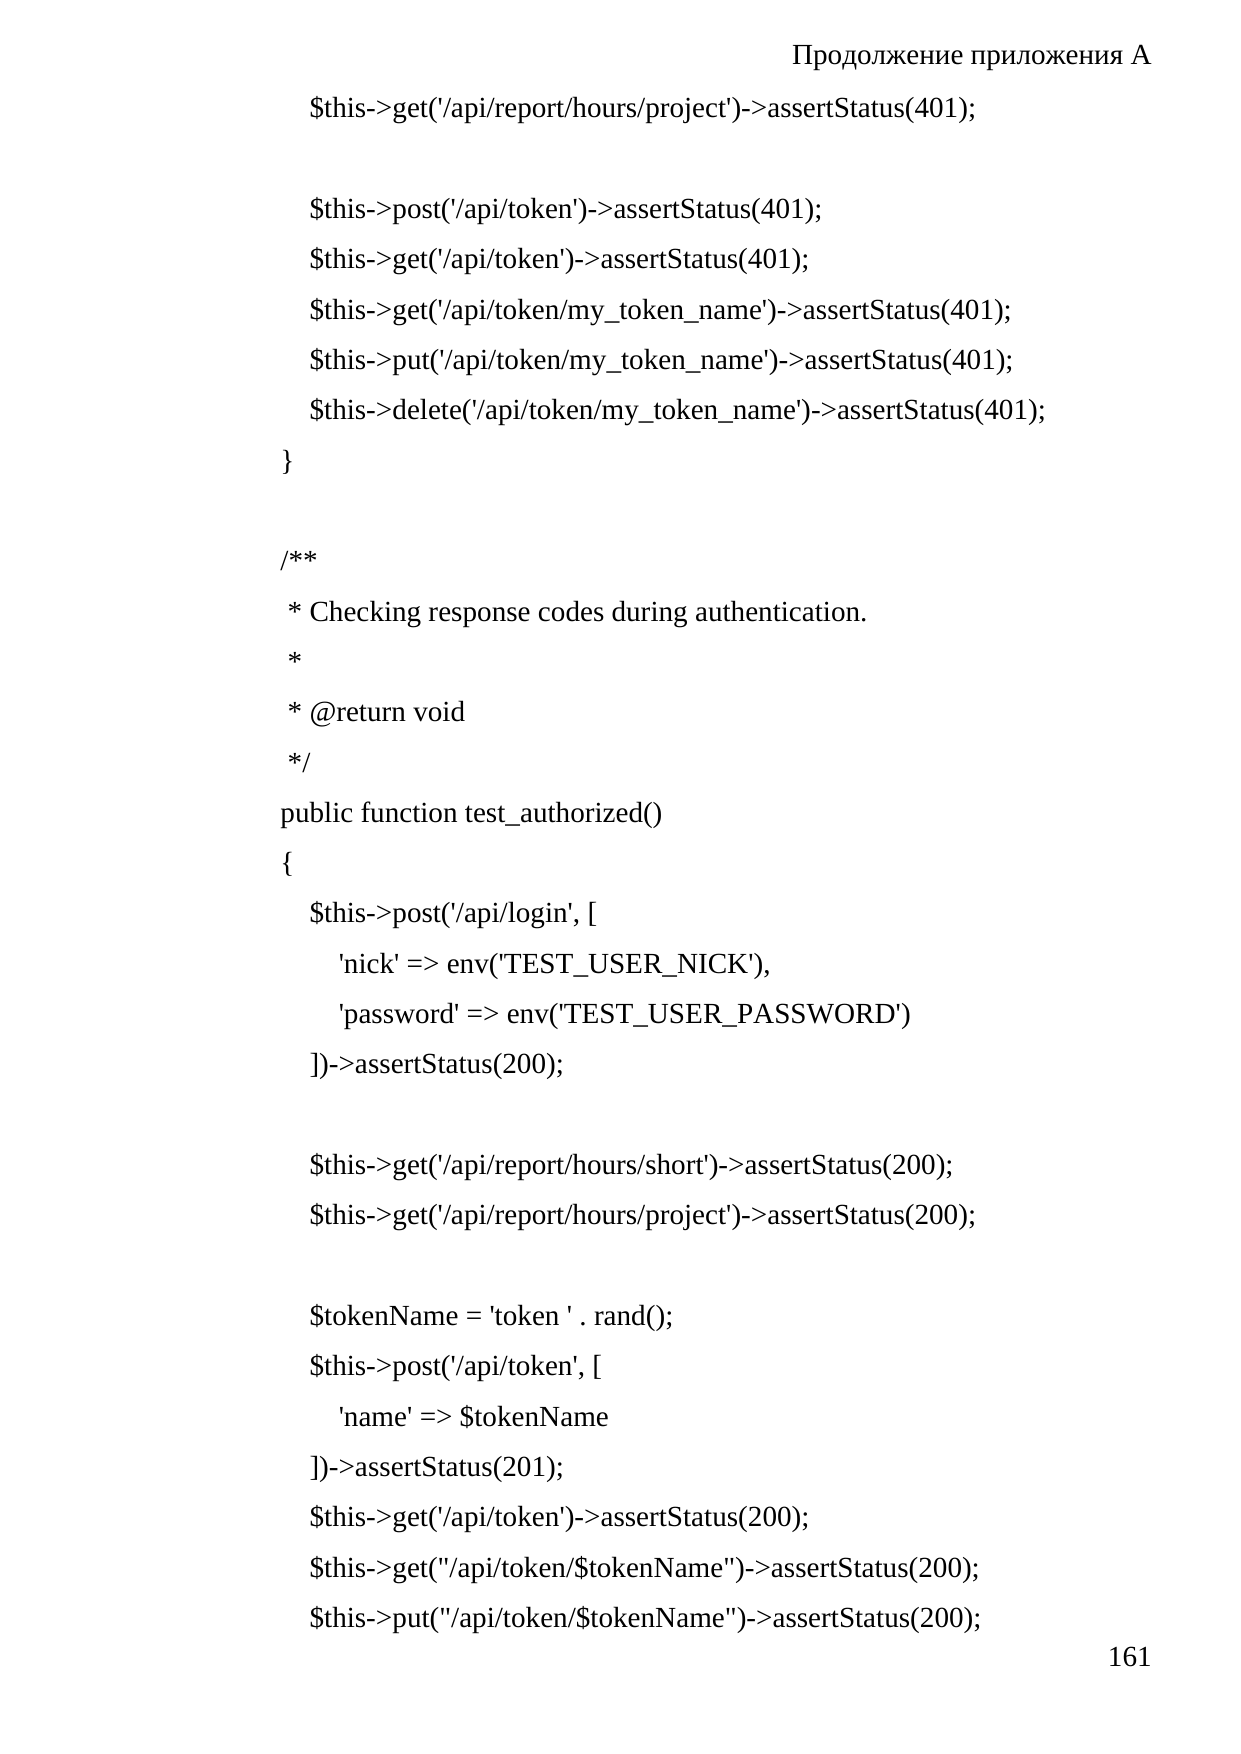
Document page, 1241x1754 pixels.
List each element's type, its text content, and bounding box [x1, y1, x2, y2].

text } [177, 443, 1152, 476]
text * Checking response codes during authentication. [177, 594, 1152, 627]
text { [177, 845, 1152, 879]
text $this->post('/api/token', [ [177, 1348, 1152, 1382]
text $this->post('/api/token')->assertStatus(401); [177, 191, 1152, 225]
text ])->assertStatus(200); [177, 1047, 1152, 1080]
text $this->get('/api/token')->assertStatus(401); [177, 242, 1152, 275]
text public function test_authorized() [177, 795, 1152, 828]
text $this->get('/api/token/my_token_name')->assertStatus(401); [177, 292, 1152, 325]
text $this->put("/api/token/$tokenName")->assertStatus(200); [177, 1600, 1152, 1633]
text * [177, 644, 1152, 678]
text $this->delete('/api/token/my_token_name')->assertStatus(401); [177, 392, 1152, 426]
text 'nick' => env('TEST_USER_NICK'), [177, 946, 1152, 979]
text 'name' => $tokenName [177, 1399, 1152, 1432]
text * @return void [177, 694, 1152, 728]
text 'password' => env('TEST_USER_PASSWORD') [177, 996, 1152, 1030]
text $this->post('/api/login', [ [177, 896, 1152, 929]
text $this->get('/api/token')->assertStatus(200); [177, 1499, 1152, 1533]
text $this->put('/api/token/my_token_name')->assertStatus(401); [177, 342, 1152, 376]
text $this->get('/api/report/hours/project')->assertStatus(200); [177, 1197, 1152, 1231]
text /** [177, 543, 1152, 577]
text $this->get('/api/report/hours/short')->assertStatus(200); [177, 1147, 1152, 1181]
text $this->get("/api/token/$tokenName")->assertStatus(200); [177, 1550, 1152, 1583]
text */ [177, 745, 1152, 778]
text $tokenName = 'token ' . rand(); [177, 1298, 1152, 1332]
text ])->assertStatus(201); [177, 1449, 1152, 1483]
text $this->get('/api/report/hours/project')->assertStatus(401); [177, 91, 1152, 124]
